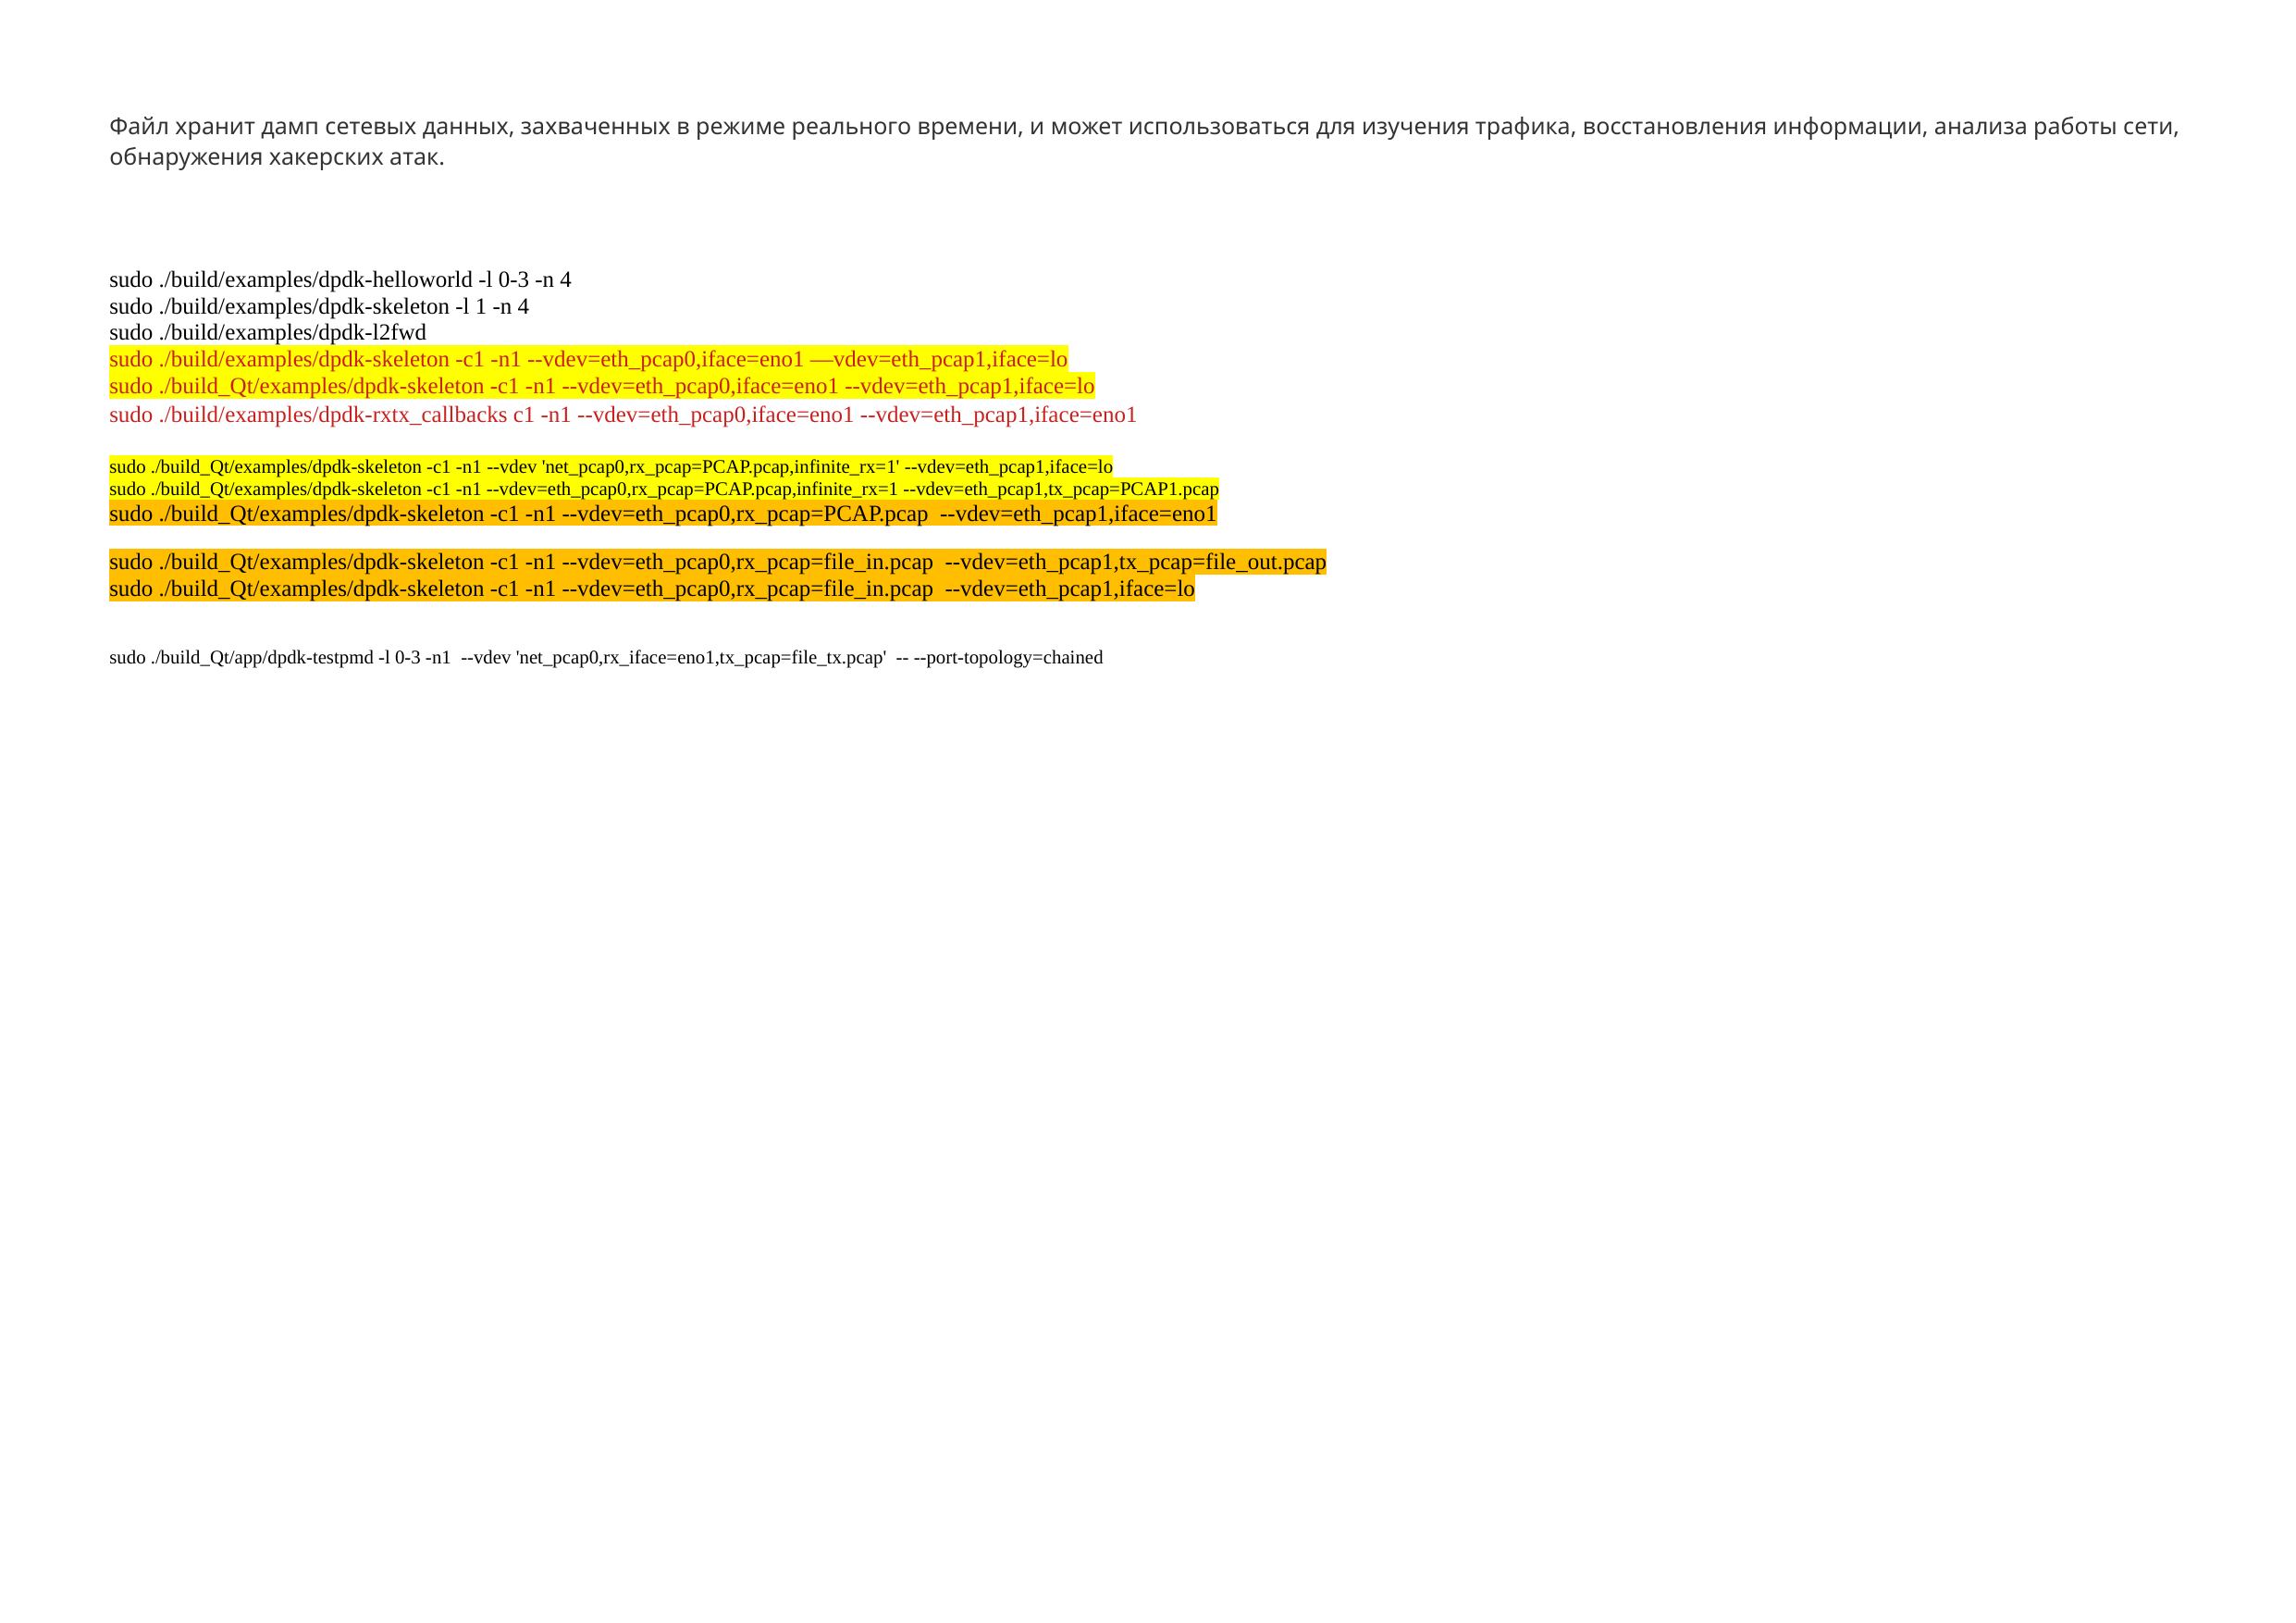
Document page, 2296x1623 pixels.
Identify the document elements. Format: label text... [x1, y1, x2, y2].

text sudo ./build/examples/dpdk-skeleton -c1 -n1 --vdev=eth_pcap0,iface=eno1 —vdev=eth_pcap1,iface=lo [109, 345, 2186, 372]
text sudo ./build_Qt/examples/dpdk-skeleton -c1 -n1 --vdev=eth_pcap0,rx_pcap=file_in.pcap --vdev=eth_pcap1,tx_pcap=file_out.pcap [109, 548, 2186, 575]
text sudo ./build/examples/dpdk-rxtx_callbacks c1 -n1 --vdev=eth_pcap0,iface=eno1 --vdev=eth_pcap1,iface=eno1 [109, 399, 2186, 428]
text sudo ./build/examples/dpdk-helloworld -l 0-3 -n 4 [109, 266, 2186, 292]
text sudo ./build_Qt/examples/dpdk-skeleton -c1 -n1 --vdev=eth_pcap0,rx_pcap=file_in.pcap --vdev=eth_pcap1,iface=lo [109, 575, 2186, 601]
text sudo ./build/examples/dpdk-l2fwd [109, 318, 2186, 345]
text sudo ./build_Qt/examples/dpdk-skeleton -c1 -n1 --vdev=eth_pcap0,iface=eno1 --vdev=eth_pcap1,iface=lo [109, 372, 2186, 399]
text sudo ./build_Qt/examples/dpdk-skeleton -c1 -n1 --vdev=eth_pcap0,rx_pcap=PCAP.pcap,infinite_rx=1 --vdev=eth_pcap1,tx_pcap=PCAP1.pcap [109, 477, 2186, 500]
text sudo ./build_Qt/examples/dpdk-skeleton -c1 -n1 --vdev 'net_pcap0,rx_pcap=PCAP.pcap,infinite_rx=1' --vdev=eth_pcap1,iface=lo [109, 455, 2186, 477]
text sudo ./build_Qt/examples/dpdk-skeleton -c1 -n1 --vdev=eth_pcap0,rx_pcap=PCAP.pcap --vdev=eth_pcap1,iface=eno1 [109, 500, 2186, 526]
text Файл хранит дамп сетевых данных, захваченных в режиме реального времени, и может использоваться для изучения трафика, восстановления информации, анализа работы сети, обнаружения хакерских атак. [109, 109, 2186, 172]
text sudo ./build/examples/dpdk-skeleton -l 1 -n 4 [109, 292, 2186, 318]
text sudo ./build_Qt/app/dpdk-testpmd -l 0-3 -n1 --vdev 'net_pcap0,rx_iface=eno1,tx_pcap=file_tx.pcap' -- --port-topology=chained [109, 646, 2186, 668]
